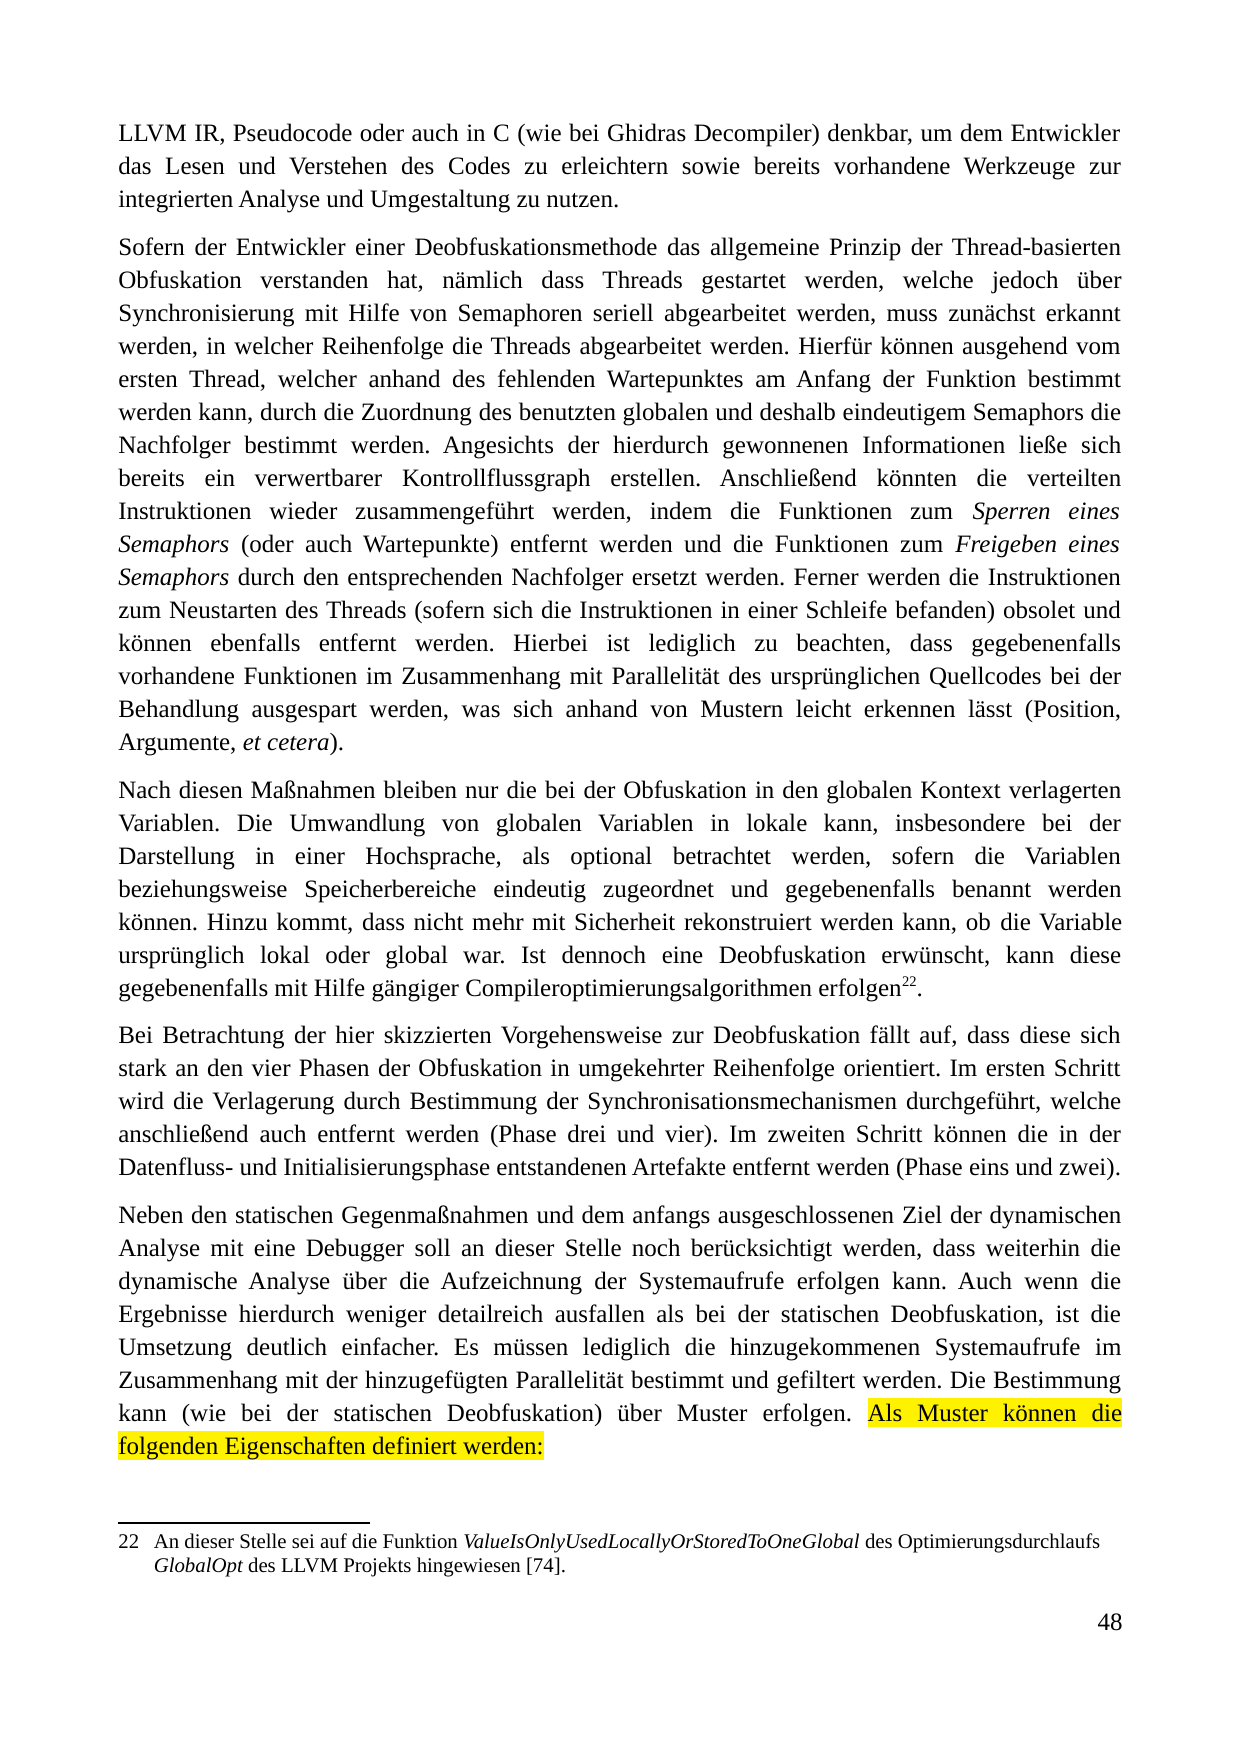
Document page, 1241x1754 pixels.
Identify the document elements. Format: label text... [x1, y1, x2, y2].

text An dieser Stelle sei auf die Funktion ValueIsOnlyUsedLocallyOrStoredToOneGlobal des Optimierungsdurchlaufs GlobalOpt des LLVM Projekts hingewiesen [74]. [118, 1529, 1122, 1577]
text Nach diesen Maßnahmen bleiben nur die bei der Obfuskation in den globalen Kontext verlagerten Variablen. Die Umwandlung von globalen Variablen in lokale kann, insbesondere bei der Darstellung in einer Hochsprache, als optional betrachtet werden, sofern die Variablen beziehungsweise Speicherbereiche eindeutig zugeordnet und gegebenenfalls benannt werden können. Hinzu kommt, dass nicht mehr mit Sicherheit rekonstruiert werden kann, ob die Variable ursprünglich lokal oder global war. Ist dennoch eine Deobfuskation erwünscht, kann diese gegebenenfalls mit Hilfe gängiger Compileroptimierungsalgorithmen erfolgen. [118, 775, 1122, 1002]
text Neben den statischen Gegenmaßnahmen und dem anfangs ausgeschlossenen Ziel der dynamischen Analyse mit eine Debugger soll an dieser Stelle noch berücksichtigt werden, dass weiterhin die dynamische Analyse über die Aufzeichnung der Systemaufrufe erfolgen kann. Auch wenn die Ergebnisse hierdurch weniger detailreich ausfallen als bei der statischen Deobfuskation, ist die Umsetzung deutlich einfacher. Es müssen lediglich die hinzugekommenen Systemaufrufe im Zusammenhang mit der hinzugefügten Parallelität bestimmt und gefiltert werden. Die Bestimmung kann (wie bei der statischen Deobfuskation) über Muster erfolgen. Als Muster können die folgenden Eigenschaften definiert werden: [118, 1200, 1122, 1460]
text LLVM IR, Pseudocode oder auch in C (wie bei Ghidras Decompiler) denkbar, um dem Entwickler das Lesen und Verstehen des Codes zu erleichtern sowie bereits vorhandene Werkzeuge zur integrierten Analyse und Umgestaltung zu nutzen. [118, 118, 1122, 213]
text Sofern der Entwickler einer Deobfuskationsmethode das allgemeine Prinzip der Thread-basierten Obfuskation verstanden hat, nämlich dass Threads gestartet werden, welche jedoch über Synchronisierung mit Hilfe von Semaphoren seriell abgearbeitet werden, muss zunächst erkannt werden, in welcher Reihenfolge die Threads abgearbeitet werden. Hierfür können ausgehend vom ersten Thread, welcher anhand des fehlenden Wartepunktes am Anfang der Funktion bestimmt werden kann, durch die Zuordnung des benutzten globalen und deshalb eindeutigem Semaphors die Nachfolger bestimmt werden. Angesichts der hierdurch gewonnenen Informationen ließe sich bereits ein verwertbarer Kontrollflussgraph erstellen. Anschließend könnten die verteilten Instruktionen wieder zusammengeführt werden, indem die Funktionen zum Sperren eines Semaphors (oder auch Wartepunkte) entfernt werden und die Funktionen zum Freigeben eines Semaphors durch den entsprechenden Nachfolger ersetzt werden. Ferner werden die Instruktionen zum Neustarten des Threads (sofern sich die Instruktionen in einer Schleife befanden) obsolet und können ebenfalls entfernt werden. Hierbei ist lediglich zu beachten, dass gegebenenfalls vorhandene Funktionen im Zusammenhang mit Parallelität des ursprünglichen Quellcodes bei der Behandlung ausgespart werden, was sich anhand von Mustern leicht erkennen lässt (Position, Argumente, et cetera). [118, 232, 1122, 756]
text Bei Betrachtung der hier skizzierten Vorgehensweise zur Deobfuskation fällt auf, dass diese sich stark an den vier Phasen der Obfuskation in umgekehrter Reihenfolge orientiert. Im ersten Schritt wird die Verlagerung durch Bestimmung der Synchronisationsmechanismen durchgeführt, welche anschließend auch entfernt werden (Phase drei und vier). Im zweiten Schritt können die in der Datenfluss- und Initialisierungsphase entstandenen Artefakte entfernt werden (Phase eins und zwei). [118, 1020, 1122, 1181]
